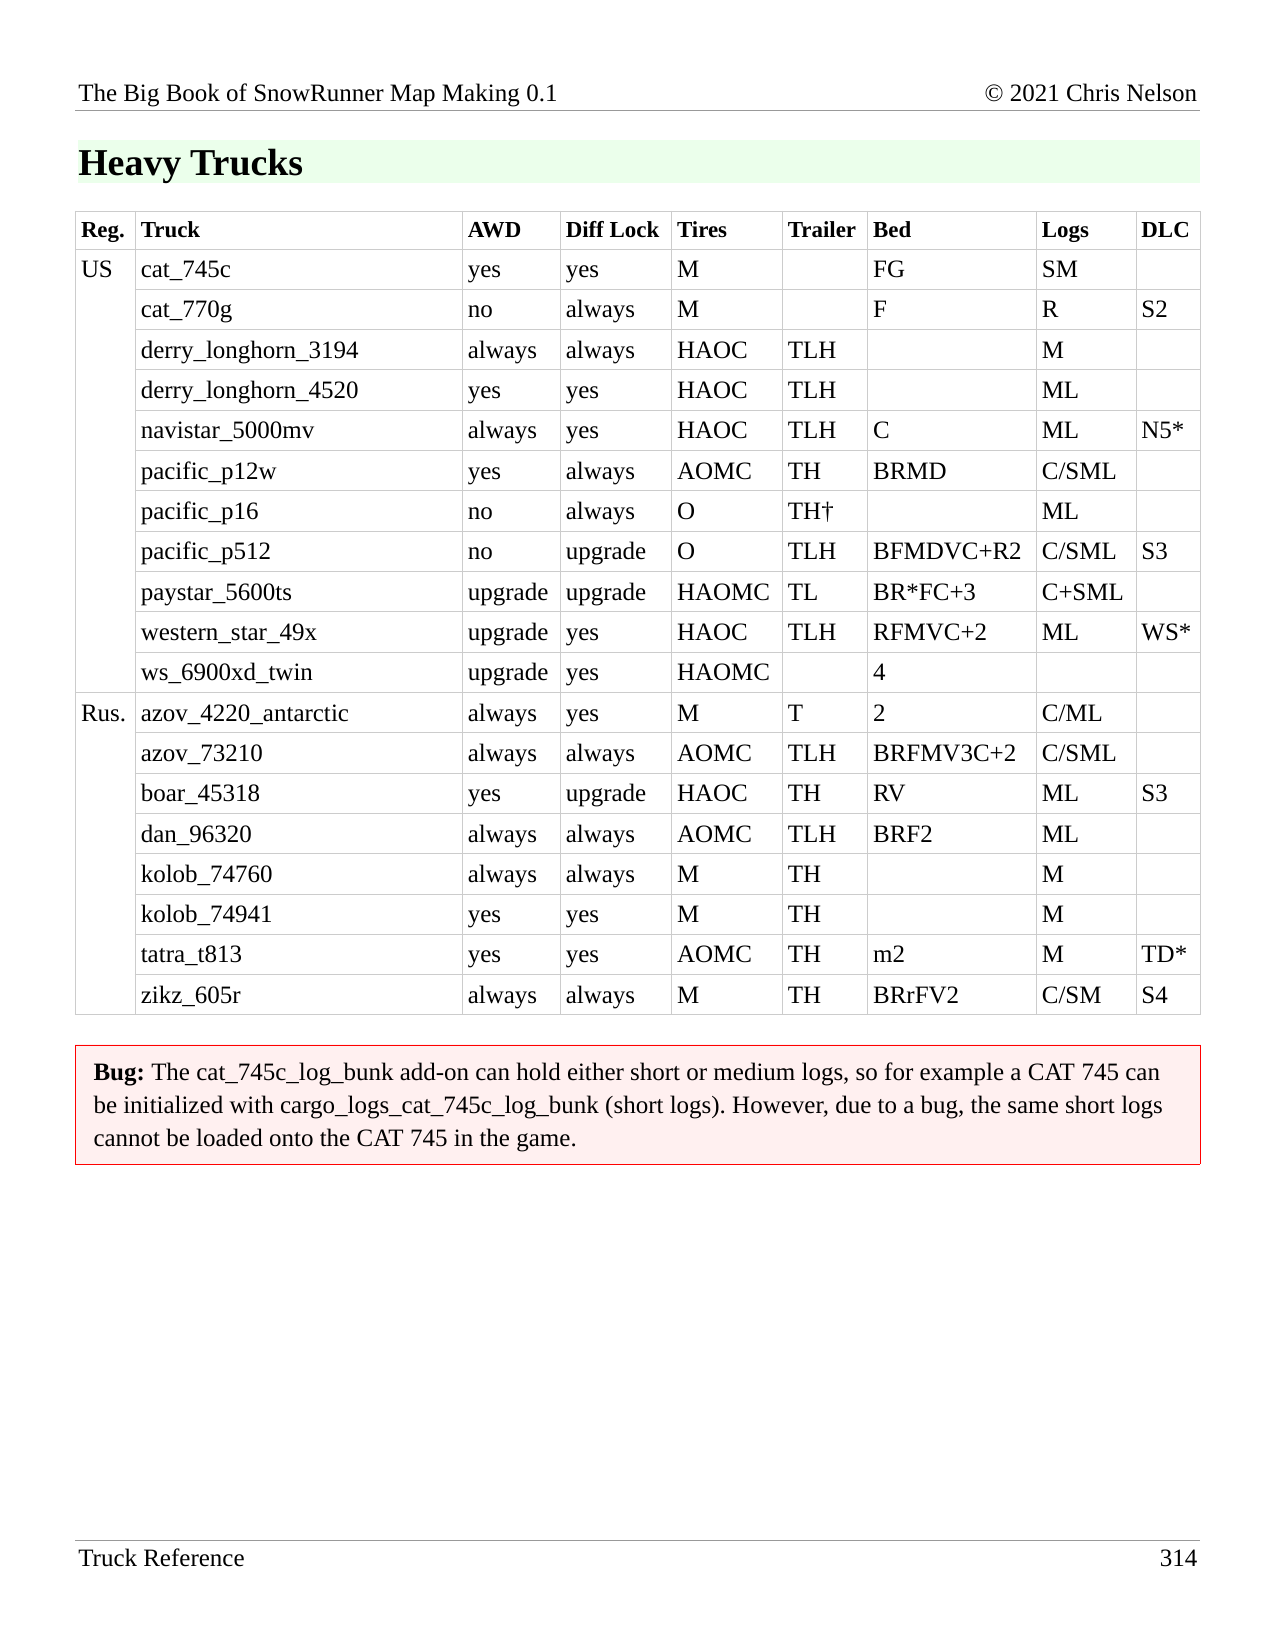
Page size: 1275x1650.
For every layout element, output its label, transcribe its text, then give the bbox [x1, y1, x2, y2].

table_header Diff Lock [561, 212, 671, 248]
table_cell TLH [783, 733, 867, 772]
table_cell TH [783, 774, 867, 813]
table_cell TH [783, 895, 867, 934]
table_cell T [783, 693, 867, 732]
table_cell [1137, 491, 1200, 531]
table_cell ML [1037, 370, 1136, 410]
table_cell [76, 611, 135, 652]
table_cell azov_73210 [136, 733, 462, 772]
table_cell always [463, 411, 560, 450]
table_cell O [672, 491, 782, 531]
table_cell always [463, 854, 560, 893]
list The cat_745c_log_bunk add-on can hold either short or medium logs, so for example a CAT 745 can be initialized with cargo_logs_cat_745c_log_bunk (short logs). However, due to a bug, the same short logs cannot be loaded onto the CAT 745 in the game. [76, 1046, 1200, 1164]
table_cell boar_45318 [136, 774, 462, 813]
table_cell BRrFV2 [868, 975, 1036, 1014]
table_cell HAOMC [672, 653, 782, 692]
table_cell 2 [868, 693, 1036, 732]
table_cell BRMD [868, 451, 1036, 490]
table_cell [1137, 250, 1200, 289]
table_cell [868, 854, 1036, 893]
table_cell always [561, 854, 671, 893]
table_cell [76, 369, 135, 410]
table_cell AOMC [672, 935, 782, 974]
table_cell yes [561, 653, 671, 692]
table_cell yes [561, 250, 671, 289]
table_cell [868, 895, 1036, 934]
table_cell kolob_74941 [136, 895, 462, 934]
table_cell N5* [1137, 411, 1200, 450]
table_cell ML [1037, 814, 1136, 853]
table_cell AOMC [672, 733, 782, 772]
table_cell [76, 531, 135, 571]
table_cell M [1037, 935, 1136, 974]
table_cell pacific_p16 [136, 491, 462, 531]
table_cell TLH [783, 612, 867, 652]
table_cell HAOC [672, 370, 782, 410]
table_header AWD [463, 212, 560, 248]
table_cell always [463, 330, 560, 369]
table_cell yes [561, 411, 671, 450]
table_cell HAOC [672, 330, 782, 369]
table_cell [1137, 895, 1200, 934]
table_cell zikz_605r [136, 975, 462, 1014]
table_cell TD* [1137, 935, 1200, 974]
table_cell pacific_p512 [136, 532, 462, 571]
table_cell [783, 290, 867, 329]
table_cell [76, 571, 135, 611]
table_cell AOMC [672, 451, 782, 490]
table_cell C/SML [1037, 532, 1136, 571]
table_cell HAOC [672, 612, 782, 652]
table_cell R [1037, 290, 1136, 329]
table_cell ML [1037, 491, 1136, 531]
table_cell cat_770g [136, 290, 462, 329]
table_cell upgrade [463, 612, 560, 652]
table_cell [1137, 693, 1200, 732]
table_cell [783, 653, 867, 692]
table_cell ML [1037, 411, 1136, 450]
table_cell always [463, 693, 560, 732]
table_cell [76, 329, 135, 369]
table_header Reg. [76, 212, 135, 248]
table_cell M [672, 693, 782, 732]
table_cell [76, 732, 135, 772]
table_cell always [463, 733, 560, 772]
table_cell RV [868, 774, 1036, 813]
table_cell BR*FC+3 [868, 572, 1036, 611]
table_cell O [672, 532, 782, 571]
table_cell ML [1037, 774, 1136, 813]
table_cell TH [783, 854, 867, 893]
table_cell always [463, 975, 560, 1014]
table_cell always [561, 975, 671, 1014]
table_cell C/SML [1037, 733, 1136, 772]
table_cell HAOMC [672, 572, 782, 611]
table_cell ws_6900xd_twin [136, 653, 462, 692]
table_cell azov_4220_antarctic [136, 693, 462, 732]
table_cell navistar_5000mv [136, 411, 462, 450]
table_cell always [561, 733, 671, 772]
table_cell M [672, 290, 782, 329]
table_cell [783, 250, 867, 289]
table_cell yes [463, 451, 560, 490]
table_cell C [868, 411, 1036, 450]
table_cell yes [561, 693, 671, 732]
table_cell [76, 652, 135, 692]
table_cell M [672, 250, 782, 289]
table_cell pacific_p12w [136, 451, 462, 490]
table_cell [76, 894, 135, 934]
table_cell AOMC [672, 814, 782, 853]
table_cell S3 [1137, 532, 1200, 571]
table_cell cat_745c [136, 250, 462, 289]
table_cell HAOC [672, 774, 782, 813]
table_cell paystar_5600ts [136, 572, 462, 611]
table_cell upgrade [561, 774, 671, 813]
table_cell [1137, 451, 1200, 490]
table_cell [76, 813, 135, 853]
table_cell C/SM [1037, 975, 1136, 1014]
table_cell TH† [783, 491, 867, 531]
table_cell yes [561, 895, 671, 934]
table_cell [1137, 330, 1200, 369]
table_header Logs [1037, 212, 1136, 248]
table_cell western_star_49x [136, 612, 462, 652]
table_cell upgrade [463, 653, 560, 692]
table_cell TLH [783, 532, 867, 571]
table_cell TLH [783, 330, 867, 369]
table_cell [868, 330, 1036, 369]
table_cell always [561, 491, 671, 531]
table_cell US [76, 250, 135, 289]
table_cell [1137, 653, 1200, 692]
table_cell S3 [1137, 774, 1200, 813]
table_cell yes [561, 370, 671, 410]
table_cell FG [868, 250, 1036, 289]
table_cell m2 [868, 935, 1036, 974]
table_cell [1137, 572, 1200, 611]
table_header Bed [868, 212, 1036, 248]
table_cell yes [561, 612, 671, 652]
table_cell [1137, 814, 1200, 853]
table_cell ML [1037, 612, 1136, 652]
table_cell [868, 491, 1036, 531]
table_header Trailer [783, 212, 867, 248]
table_cell upgrade [463, 572, 560, 611]
table_cell RFMVC+2 [868, 612, 1036, 652]
subtitle Heavy Trucks [78, 140, 1200, 183]
table_header Truck [136, 212, 462, 248]
table_cell TLH [783, 370, 867, 410]
table_cell [76, 490, 135, 531]
table_cell BRF2 [868, 814, 1036, 853]
table_cell C+SML [1037, 572, 1136, 611]
table_cell [76, 974, 135, 1014]
table_cell 4 [868, 653, 1036, 692]
table_cell [76, 450, 135, 490]
table_cell M [672, 854, 782, 893]
table_cell [76, 410, 135, 450]
table_cell M [672, 975, 782, 1014]
table_cell TH [783, 975, 867, 1014]
table_cell TL [783, 572, 867, 611]
table_cell WS* [1137, 612, 1200, 652]
table_cell no [463, 532, 560, 571]
table_cell upgrade [561, 532, 671, 571]
table_cell [868, 370, 1036, 410]
table_cell yes [463, 935, 560, 974]
table_cell BFMDVC+R2 [868, 532, 1036, 571]
table_cell derry_longhorn_4520 [136, 370, 462, 410]
table_cell no [463, 290, 560, 329]
table_cell always [561, 330, 671, 369]
table_cell always [561, 451, 671, 490]
table_cell derry_longhorn_3194 [136, 330, 462, 369]
table_cell [76, 289, 135, 329]
table_cell yes [463, 370, 560, 410]
table_cell yes [463, 774, 560, 813]
table_cell C/ML [1037, 693, 1136, 732]
table_cell M [672, 895, 782, 934]
table_cell always [463, 814, 560, 853]
table_cell BRFMV3C+2 [868, 733, 1036, 772]
table_cell HAOC [672, 411, 782, 450]
table_cell [1137, 370, 1200, 410]
table_header DLC [1137, 212, 1200, 248]
table_cell tatra_t813 [136, 935, 462, 974]
table_cell [76, 934, 135, 974]
table_cell yes [463, 895, 560, 934]
table_cell TLH [783, 411, 867, 450]
table_cell M [1037, 854, 1136, 893]
table_cell C/SML [1037, 451, 1136, 490]
table_cell Rus. [76, 693, 135, 732]
table_cell no [463, 491, 560, 531]
table_cell TH [783, 935, 867, 974]
table_cell always [561, 290, 671, 329]
table_cell S2 [1137, 290, 1200, 329]
table_cell dan_96320 [136, 814, 462, 853]
table_cell upgrade [561, 572, 671, 611]
table_cell yes [561, 935, 671, 974]
table_cell [1137, 733, 1200, 772]
table_cell F [868, 290, 1036, 329]
table_cell TLH [783, 814, 867, 853]
table_cell M [1037, 895, 1136, 934]
table_cell SM [1037, 250, 1136, 289]
table_cell [76, 773, 135, 813]
table_cell [1037, 653, 1136, 692]
table_cell TH [783, 451, 867, 490]
table_cell M [1037, 330, 1136, 369]
table_cell S4 [1137, 975, 1200, 1014]
table_cell yes [463, 250, 560, 289]
table_cell kolob_74760 [136, 854, 462, 893]
table_header Tires [672, 212, 782, 248]
table_cell [1137, 854, 1200, 893]
table_cell always [561, 814, 671, 853]
table_cell [76, 853, 135, 893]
